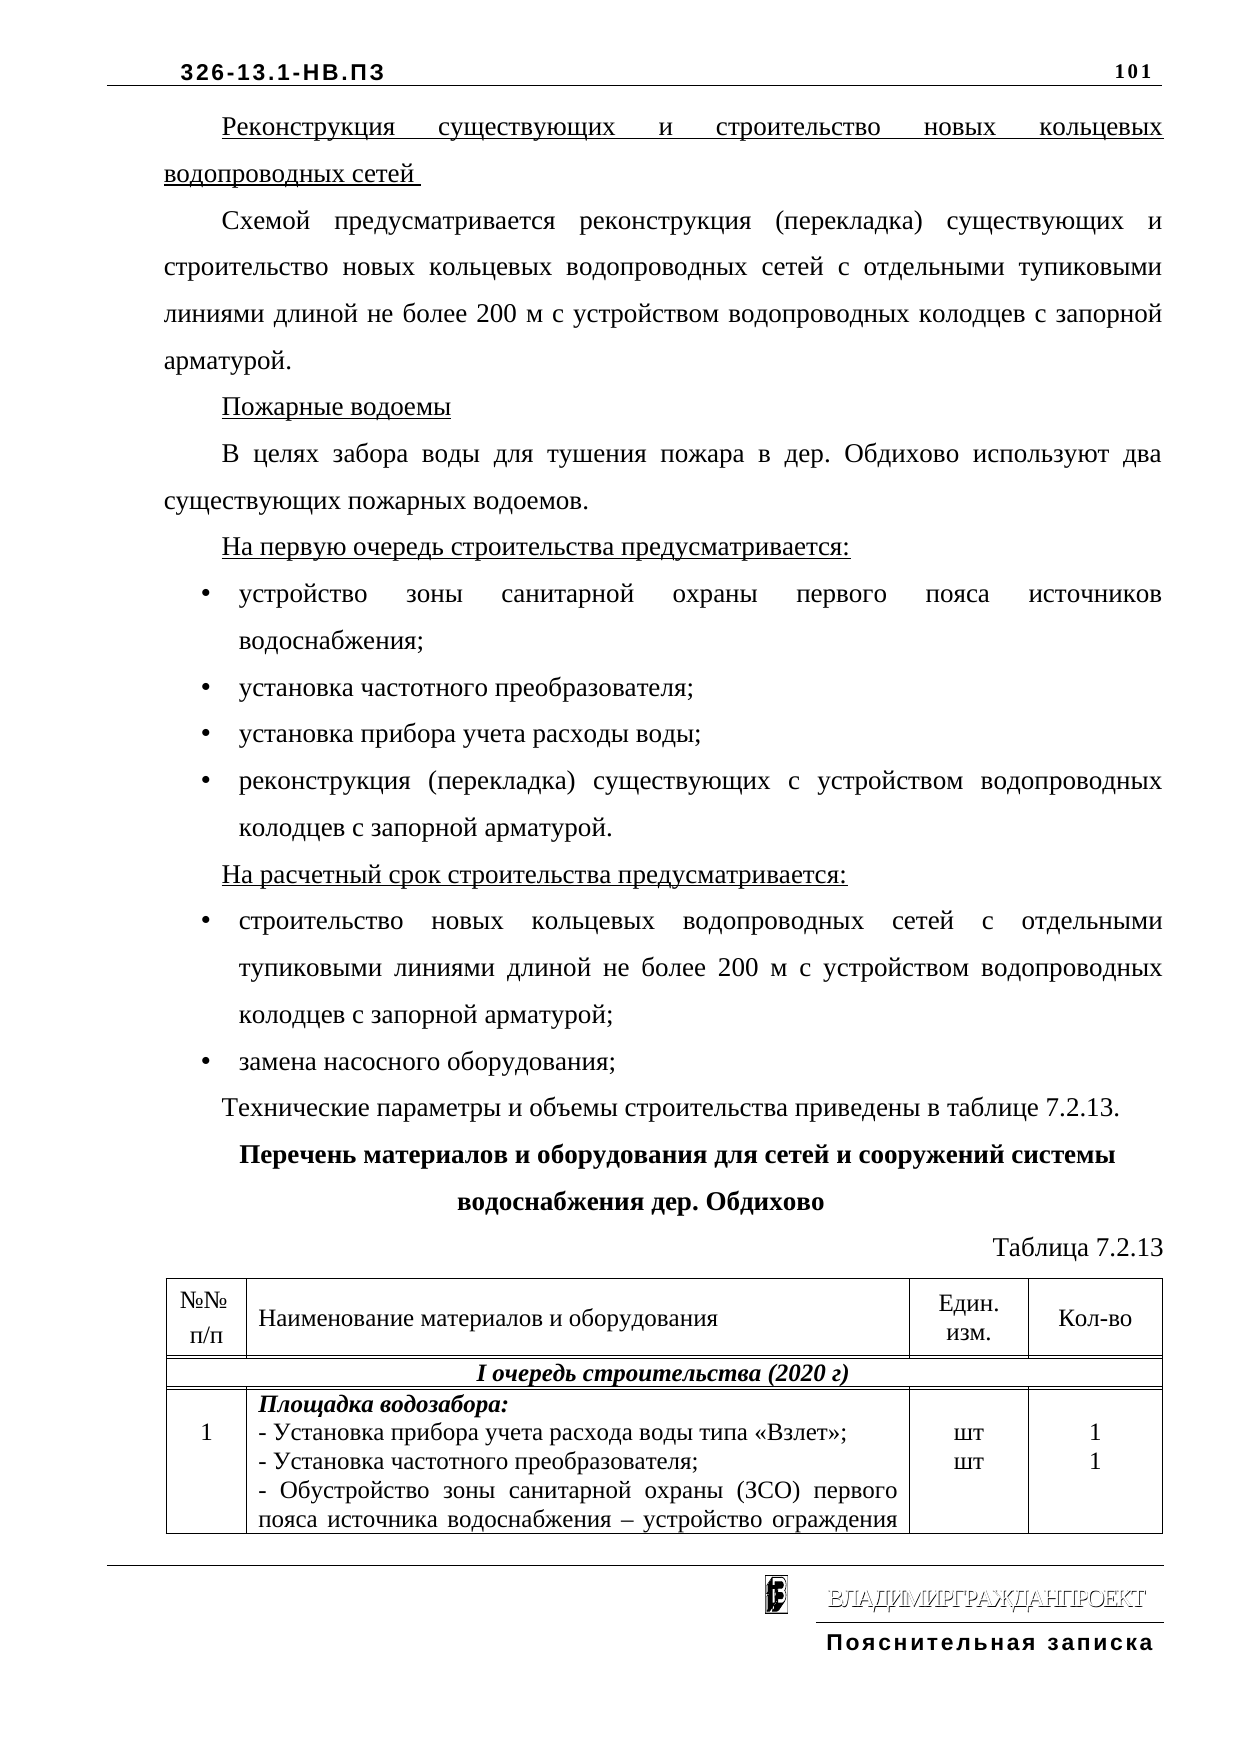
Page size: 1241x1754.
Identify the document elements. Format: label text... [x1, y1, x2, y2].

table_cell Площадка водозабора: - Установка прибора учета расхода воды типа «Взлет»; - Установка частотного преобразователя; - Обустройство зоны санитарной охраны (ЗСО) первого пояса источника водоснабжения – устройство ограждения [247, 1390, 909, 1532]
table_cell I очередь строительства (2020 г) [167, 1359, 1162, 1386]
table_cell 1 1 [1029, 1390, 1162, 1532]
table_header Наименование материалов и оборудования [247, 1279, 909, 1355]
text Технические параметры и объемы строительства приведены в таблице 7.2.13. [163, 1091, 1163, 1123]
list установка прибора учета расходы воды; [201, 717, 1163, 749]
text Реконструкция существующих и строительство новых кольцевых водопроводных сетей [163, 111, 1163, 188]
text Таблица 7.2.13 [118, 1231, 1163, 1263]
list строительство новых кольцевых водопроводных сетей с отдельными тупиковыми линиями длиной не более 200 м с устройством водопроводных колодцев с запорной арматурой; [201, 904, 1163, 1029]
list замена насосного оборудования; [201, 1044, 1163, 1076]
text В целях забора воды для тушения пожара в дер. Обдихово используют два существующих пожарных водоемов. [163, 437, 1163, 515]
text На расчетный срок строительства предусматривается: [163, 858, 1163, 889]
table_header Един. изм. [910, 1279, 1028, 1355]
table_header Кол-во [1029, 1279, 1162, 1355]
table_cell шт шт [910, 1390, 1028, 1532]
list установка частотного преобразователя; [201, 671, 1163, 702]
table_cell 1 [167, 1390, 246, 1532]
table_header №№ п/п [167, 1279, 246, 1355]
text Перечень материалов и оборудования для сетей и сооружений системы водоснабжения дер. Обдихово [118, 1138, 1163, 1216]
text Схемой предусматривается реконструкция (перекладка) существующих и строительство новых кольцевых водопроводных сетей с отдельными тупиковыми линиями длиной не более 200 м с устройством водопроводных колодцев с запорной арматурой. [163, 204, 1163, 375]
list устройство зоны санитарной охраны первого пояса источников водоснабжения; [201, 577, 1163, 655]
text На первую очередь строительства предусматривается: [163, 531, 1163, 562]
text Пожарные водоемы [163, 391, 1163, 422]
list реконструкция (перекладка) существующих с устройством водопроводных колодцев с запорной арматурой. [201, 764, 1163, 842]
